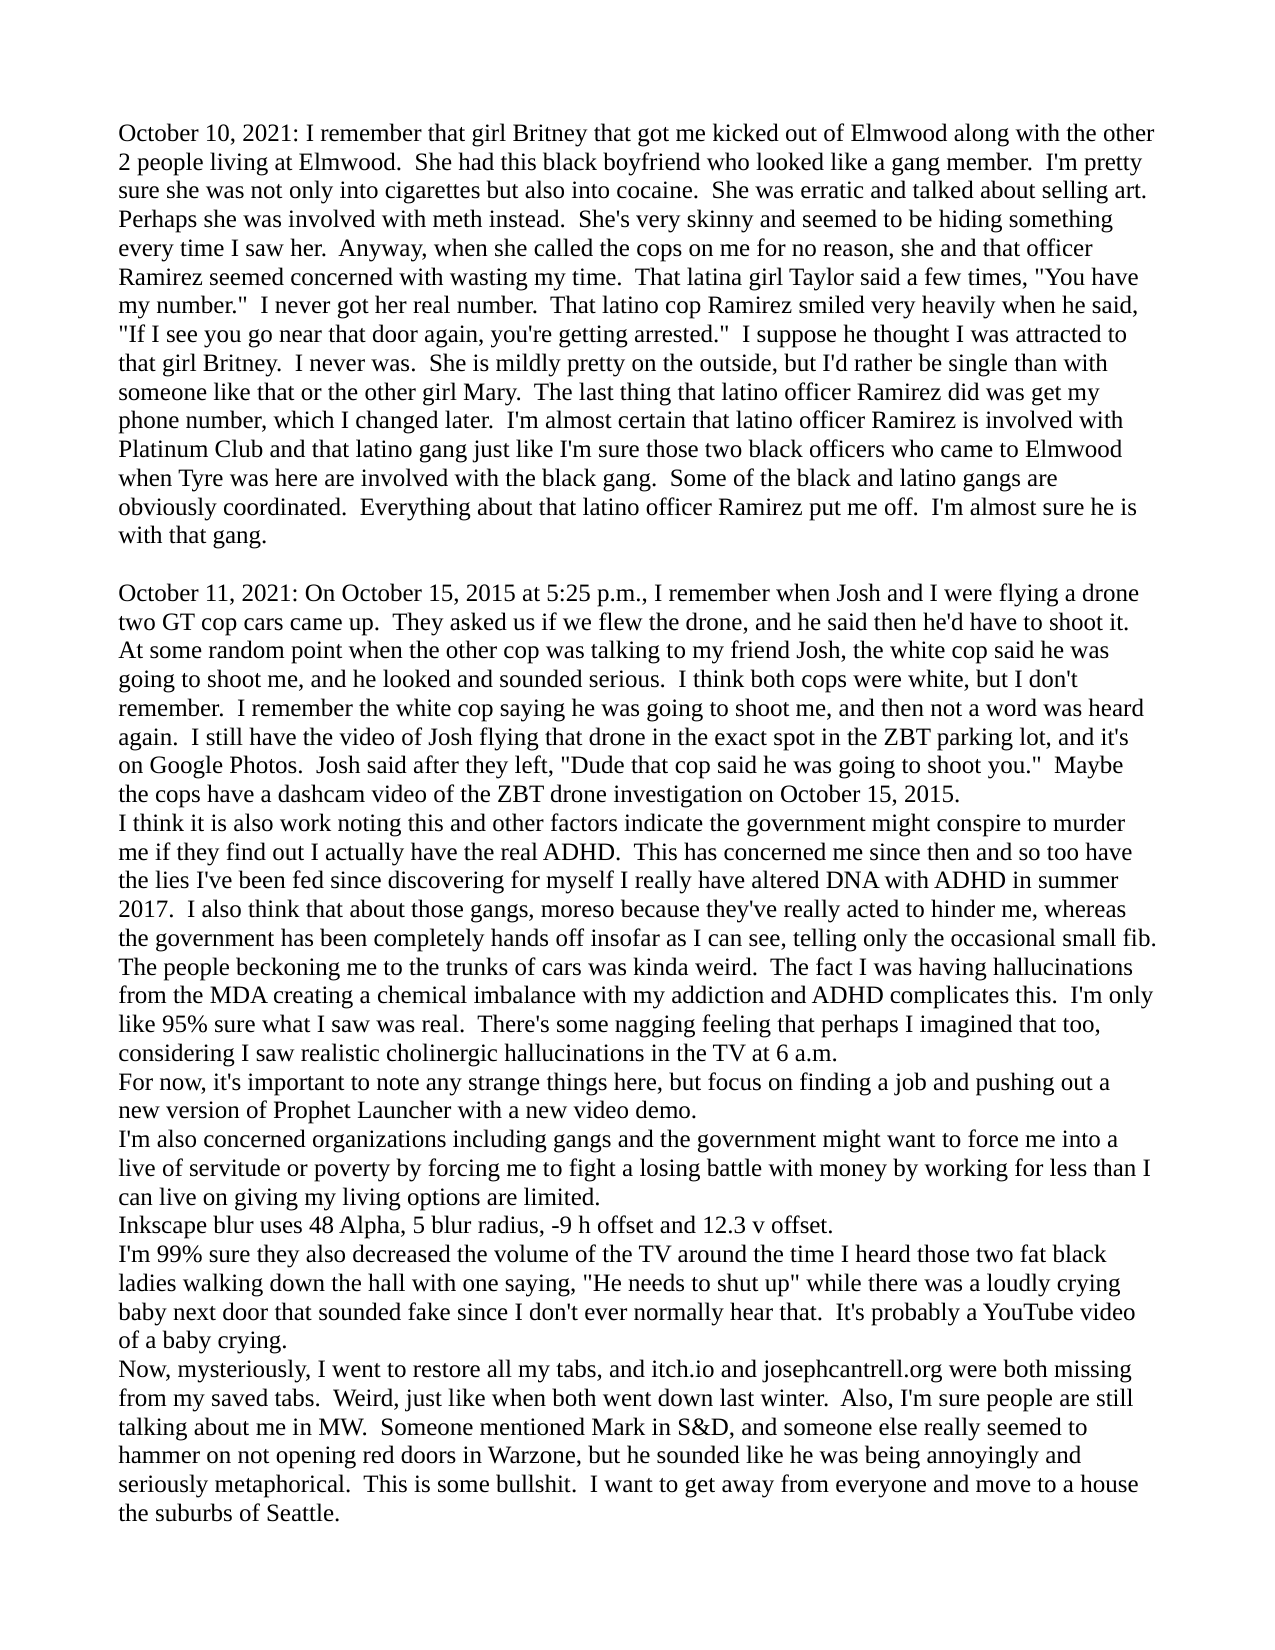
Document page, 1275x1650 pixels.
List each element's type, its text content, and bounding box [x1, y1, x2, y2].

text I'm 99% sure they also decreased the volume of the TV around the time I heard those two fat black ladies walking down the hall with one saying, "He needs to shut up" while there was a loudly crying baby next door that sounded fake since I don't ever normally hear that. It's probably a YouTube video of a baby crying. [118, 1239, 1157, 1354]
text October 11, 2021: On October 15, 2015 at 5:25 p.m., I remember when Josh and I were flying a drone two GT cop cars came up. They asked us if we flew the drone, and he said then he'd have to shoot it. At some random point when the other cop was talking to my friend Josh, the white cop said he was going to shoot me, and he looked and sounded serious. I think both cops were white, but I don't remember. I remember the white cop saying he was going to shoot me, and then not a word was heard again. I still have the video of Josh flying that drone in the exact spot in the ZBT parking lot, and it's on Google Photos. Josh said after they left, "Dude that cop said he was going to shoot you." Maybe the cops have a dashcam video of the ZBT drone investigation on October 15, 2015. [118, 578, 1157, 808]
text I think it is also work noting this and other factors indicate the government might conspire to murder me if they find out I actually have the real ADHD. This has concerned me since then and so too have the lies I've been fed since discovering for myself I really have altered DNA with ADHD in summer 2017. I also think that about those gangs, moreso because they've really acted to hinder me, whereas the government has been completely hands off insofar as I can see, telling only the occasional small fib. The people beckoning me to the trunks of cars was kinda weird. The fact I was having hallucinations from the MDA creating a chemical imbalance with my addiction and ADHD complicates this. I'm only like 95% sure what I saw was real. There's some nagging feeling that perhaps I imagined that too, considering I saw realistic cholinergic hallucinations in the TV at 6 a.m. [118, 808, 1157, 1067]
text I'm also concerned organizations including gangs and the government might want to force me into a live of servitude or poverty by forcing me to fight a losing battle with money by working for less than I can live on giving my living options are limited. [118, 1124, 1157, 1211]
text Inkscape blur uses 48 Alpha, 5 blur radius, -9 h offset and 12.3 v offset. [118, 1211, 1157, 1239]
text October 10, 2021: I remember that girl Britney that got me kicked out of Elmwood along with the other 2 people living at Elmwood. She had this black boyfriend who looked like a gang member. I'm pretty sure she was not only into cigarettes but also into cocaine. She was erratic and talked about selling art. Perhaps she was involved with meth instead. She's very skinny and seemed to be hiding something every time I saw her. Anyway, when she called the cops on me for no reason, she and that officer Ramirez seemed concerned with wasting my time. That latina girl Taylor said a few times, "You have my number." I never got her real number. That latino cop Ramirez smiled very heavily when he said, "If I see you go near that door again, you're getting arrested." I suppose he thought I was attracted to that girl Britney. I never was. She is mildly pretty on the outside, but I'd rather be single than with someone like that or the other girl Mary. The last thing that latino officer Ramirez did was get my phone number, which I changed later. I'm almost certain that latino officer Ramirez is involved with Platinum Club and that latino gang just like I'm sure those two black officers who came to Elmwood when Tyre was here are involved with the black gang. Some of the black and latino gangs are obviously coordinated. Everything about that latino officer Ramirez put me off. I'm almost sure he is with that gang. [118, 118, 1157, 549]
text For now, it's important to note any strange things here, but focus on finding a job and pushing out a new version of Prophet Launcher with a new video demo. [118, 1067, 1157, 1124]
text Now, mysteriously, I went to restore all my tabs, and itch.io and josephcantrell.org were both missing from my saved tabs. Weird, just like when both went down last winter. Also, I'm sure people are still talking about me in MW. Someone mentioned Mark in S&D, and someone else really seemed to hammer on not opening red doors in Warzone, but he sounded like he was being annoyingly and seriously metaphorical. This is some bullshit. I want to get away from everyone and move to a house the suburbs of Seattle. [118, 1354, 1157, 1527]
